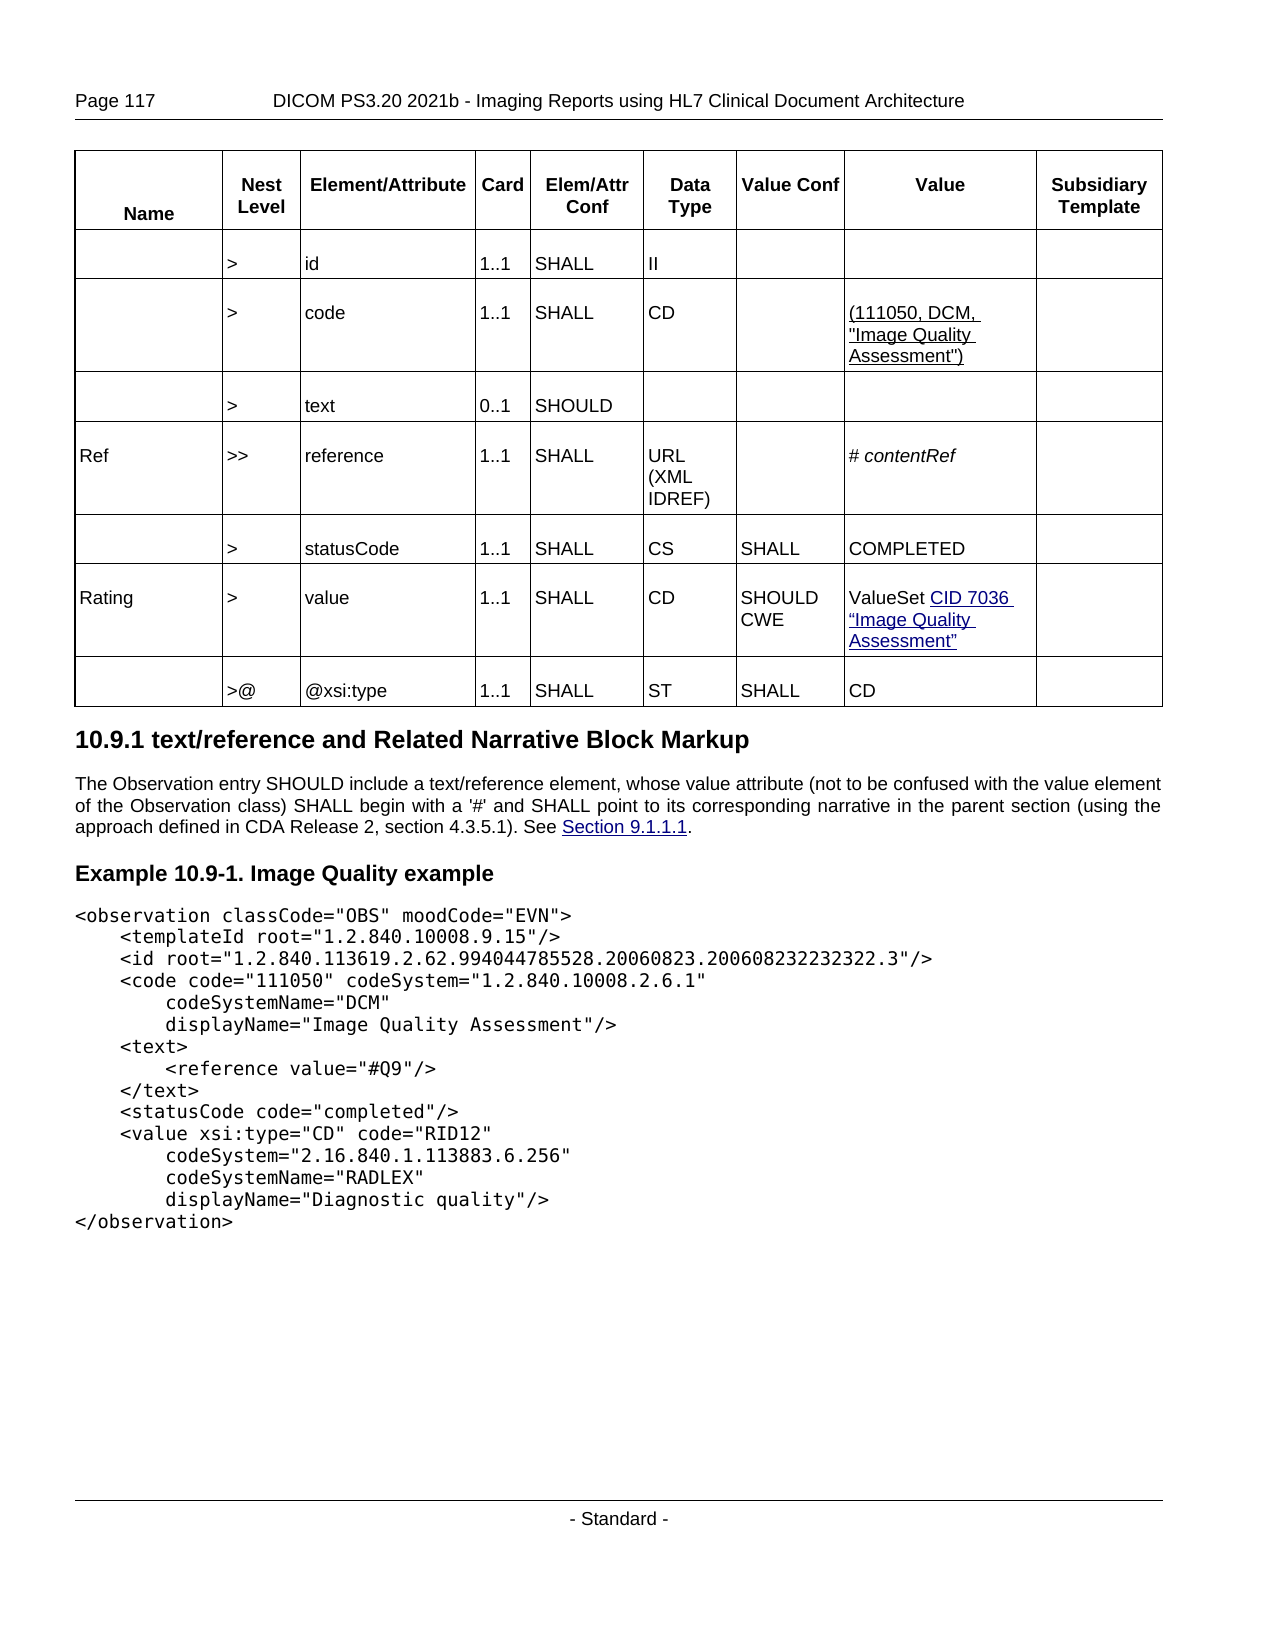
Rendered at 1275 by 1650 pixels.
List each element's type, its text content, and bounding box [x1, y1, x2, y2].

table_cell status​Code [301, 515, 475, 563]
table_cell > [223, 279, 300, 371]
table_header Data Type [644, 151, 736, 228]
table_cell SHALL [531, 422, 643, 513]
table_cell SHALL [737, 657, 844, 706]
table_cell Rating [76, 564, 222, 656]
table_header Value Conf [737, 151, 844, 228]
table_cell [76, 372, 222, 421]
table_cell value [301, 564, 475, 656]
table_cell >> [223, 422, 300, 513]
table_header Name [76, 151, 222, 228]
table_cell > [223, 515, 300, 563]
table_cell [1037, 422, 1162, 513]
table_cell [76, 657, 222, 706]
table_cell SHALL [531, 657, 643, 706]
table_header Elem/Attr Conf [531, 151, 643, 228]
table_cell [737, 422, 844, 513]
table_cell text [301, 372, 475, 421]
table_cell SHALL [531, 515, 643, 563]
text Example 10.9-1. Image Quality example [75, 860, 1162, 886]
table_cell SHALL [531, 279, 643, 371]
table_cell CD [644, 564, 736, 656]
table_cell [76, 279, 222, 371]
table_cell ST [644, 657, 736, 706]
table_cell ValueSet CID 7036 “Image Quality Assessment” [845, 564, 1036, 656]
table_cell >@ [223, 657, 300, 706]
table_cell [1037, 564, 1162, 656]
text 10.9.1 text/reference and Related Narrative Block Markup [75, 725, 1162, 754]
table_cell id [301, 230, 475, 278]
table_cell SHOULD CWE [737, 564, 844, 656]
table_cell SHALL [737, 515, 844, 563]
table_cell [1037, 230, 1162, 278]
table_cell > [223, 564, 300, 656]
table_cell [1037, 279, 1162, 371]
table_cell [1037, 515, 1162, 563]
table_cell [1037, 657, 1162, 706]
table_cell [1037, 372, 1162, 421]
table_cell 1..1 [476, 422, 530, 513]
table_cell SHALL [531, 564, 643, 656]
table_cell II [644, 230, 736, 278]
table_header Card [476, 151, 530, 228]
table_cell > [223, 230, 300, 278]
table_cell > [223, 372, 300, 421]
table_cell @xsi:type [301, 657, 475, 706]
table_cell [76, 230, 222, 278]
table_cell reference [301, 422, 475, 513]
table_header Nest Level [223, 151, 300, 228]
table_cell 1..1 [476, 230, 530, 278]
table_cell # content​Ref [845, 422, 1036, 513]
table_header Subsidiary Template [1037, 151, 1162, 228]
table_cell [76, 515, 222, 563]
table_cell 0..1 [476, 372, 530, 421]
table_cell Ref [76, 422, 222, 513]
table_cell SHOULD [531, 372, 643, 421]
table_cell [737, 372, 844, 421]
table_header Element/​Attribute [301, 151, 475, 228]
table_cell 1..1 [476, 657, 530, 706]
table_cell URL (XML IDREF) [644, 422, 736, 513]
table_cell [845, 230, 1036, 278]
table_cell (111050, DCM, "Image Quality Assessment") [845, 279, 1036, 371]
table_cell COMPLETED [845, 515, 1036, 563]
table_cell CD [644, 279, 736, 371]
table_header Value [845, 151, 1036, 228]
table_cell CS [644, 515, 736, 563]
table_cell 1..1 [476, 515, 530, 563]
table_cell [737, 279, 844, 371]
table_cell code [301, 279, 475, 371]
text <observation classCode="OBS" moodCode="EVN"> <templateId root="1.2.840.10008.9.15"/> <id root="1.2.840.113619.2.62.994044785528.20060823.200608232232322.3"/> <code code="111050" codeSystem="1.2.840.10008.2.6.1" codeSystemName="DCM" displayName="Image Quality Assessment"/> <text> <reference value="#Q9"/> </text> <statusCode code="completed"/> <value xsi:type="CD" code="RID12" codeSystem="2.16.840.1.113883.6.256" codeSystemName="RADLEX" displayName="Diagnostic quality"/> </observation> [75, 905, 1162, 1233]
table_cell [845, 372, 1036, 421]
table_cell CD [845, 657, 1036, 706]
text The Observation entry SHOULD include a text/reference element, whose value attribute (not to be confused with the value element of the Observation class) SHALL begin with a '#' and SHALL point to its corresponding narrative in the parent section (using the approach defined in CDA Release 2, section 4.3.5.1). See Section 9.1.1.1. [75, 773, 1162, 838]
table_cell [737, 230, 844, 278]
table_cell 1..1 [476, 279, 530, 371]
table_cell [644, 372, 736, 421]
table_cell SHALL [531, 230, 643, 278]
table_cell 1..1 [476, 564, 530, 656]
